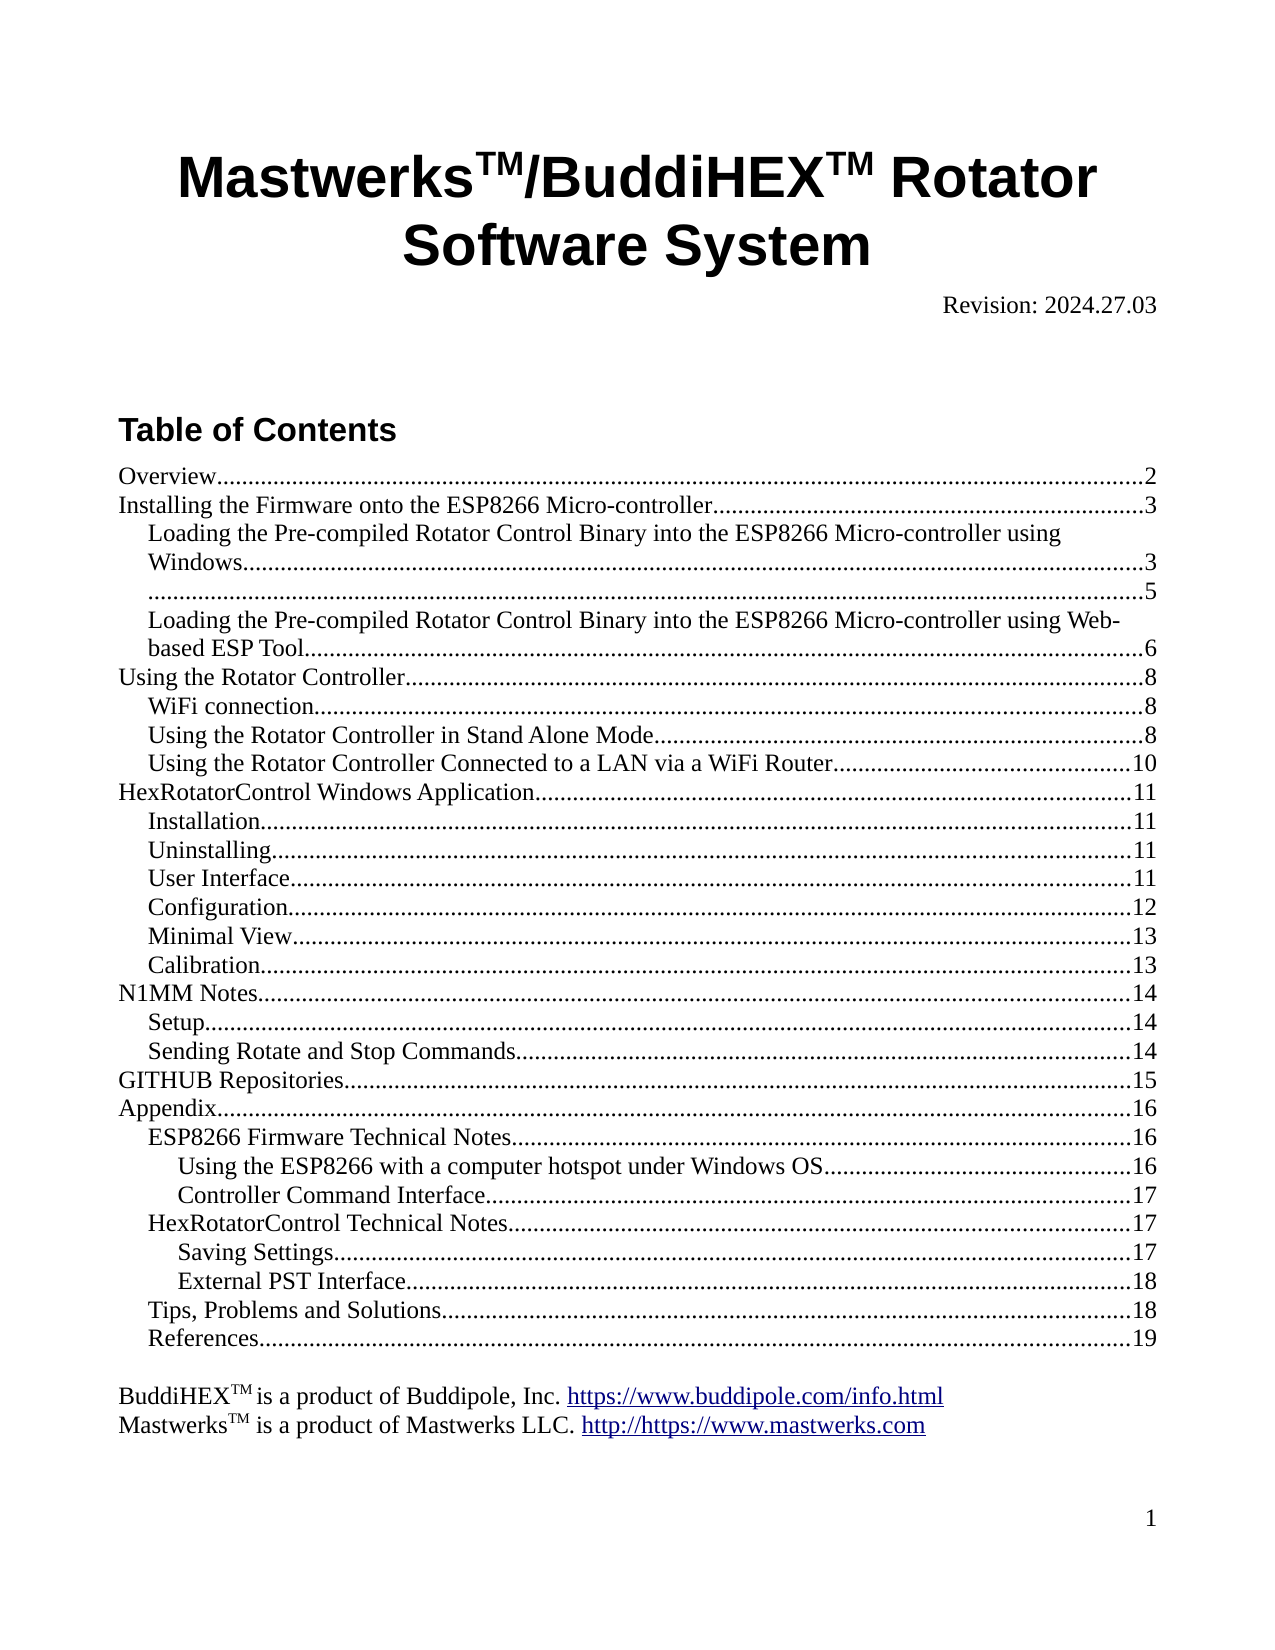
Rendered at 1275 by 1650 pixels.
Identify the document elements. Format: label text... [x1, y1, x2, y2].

text Minimal View 13 [148, 921, 1157, 950]
text 5 [148, 576, 1157, 605]
text GITHUB Repositories 15 [118, 1065, 1157, 1093]
text Using the ESP8266 with a computer hotspot under Windows OS 16 [177, 1151, 1157, 1180]
text Revision: 2024.27.03 [118, 290, 1157, 318]
subtitle Table of Contents [118, 410, 1157, 448]
text Setup 14 [148, 1007, 1157, 1036]
text Tips, Problems and Solutions 18 [148, 1295, 1157, 1323]
text Using the Rotator Controller Connected to a LAN via a WiFi Router 10 [148, 748, 1157, 777]
text Calibration 13 [148, 950, 1157, 978]
text Sending Rotate and Stop Commands 14 [148, 1036, 1157, 1065]
text WiFi connection 8 [148, 691, 1157, 720]
text BuddiHEXTM is a product of Buddipole, Inc. https://www.buddipole.com/info.html MastwerksTM is a product of Mastwerks LLC. http://https://www.mastwerks.com [118, 1381, 1157, 1438]
text Loading the Pre-compiled Rotator Control Binary into the ESP8266 Micro-controller using Web-based ESP Tool 6 [148, 605, 1157, 662]
text External PST Interface 18 [177, 1266, 1157, 1295]
text N1MM Notes 14 [118, 978, 1157, 1007]
text ESP8266 Firmware Technical Notes 16 [148, 1122, 1157, 1151]
title MastwerksTM/BuddiHEXTM Rotator Software System [118, 143, 1157, 277]
text HexRotatorControl Windows Application 11 [118, 777, 1157, 806]
text Loading the Pre-compiled Rotator Control Binary into the ESP8266 Micro-controller using Windows 3 [148, 518, 1157, 576]
text Using the Rotator Controller 8 [118, 662, 1157, 691]
text Uninstalling 11 [148, 835, 1157, 863]
text Appendix 16 [118, 1093, 1157, 1122]
text Controller Command Interface 17 [177, 1180, 1157, 1208]
text Saving Settings 17 [177, 1237, 1157, 1266]
text Installation 11 [148, 806, 1157, 835]
text Using the Rotator Controller in Stand Alone Mode 8 [148, 720, 1157, 748]
text Overview 2 [118, 461, 1157, 490]
text Installing the Firmware onto the ESP8266 Micro-controller 3 [118, 490, 1157, 518]
text References 19 [148, 1323, 1157, 1352]
text HexRotatorControl Technical Notes 17 [148, 1208, 1157, 1237]
text Configuration 12 [148, 892, 1157, 921]
text User Interface 11 [148, 863, 1157, 892]
